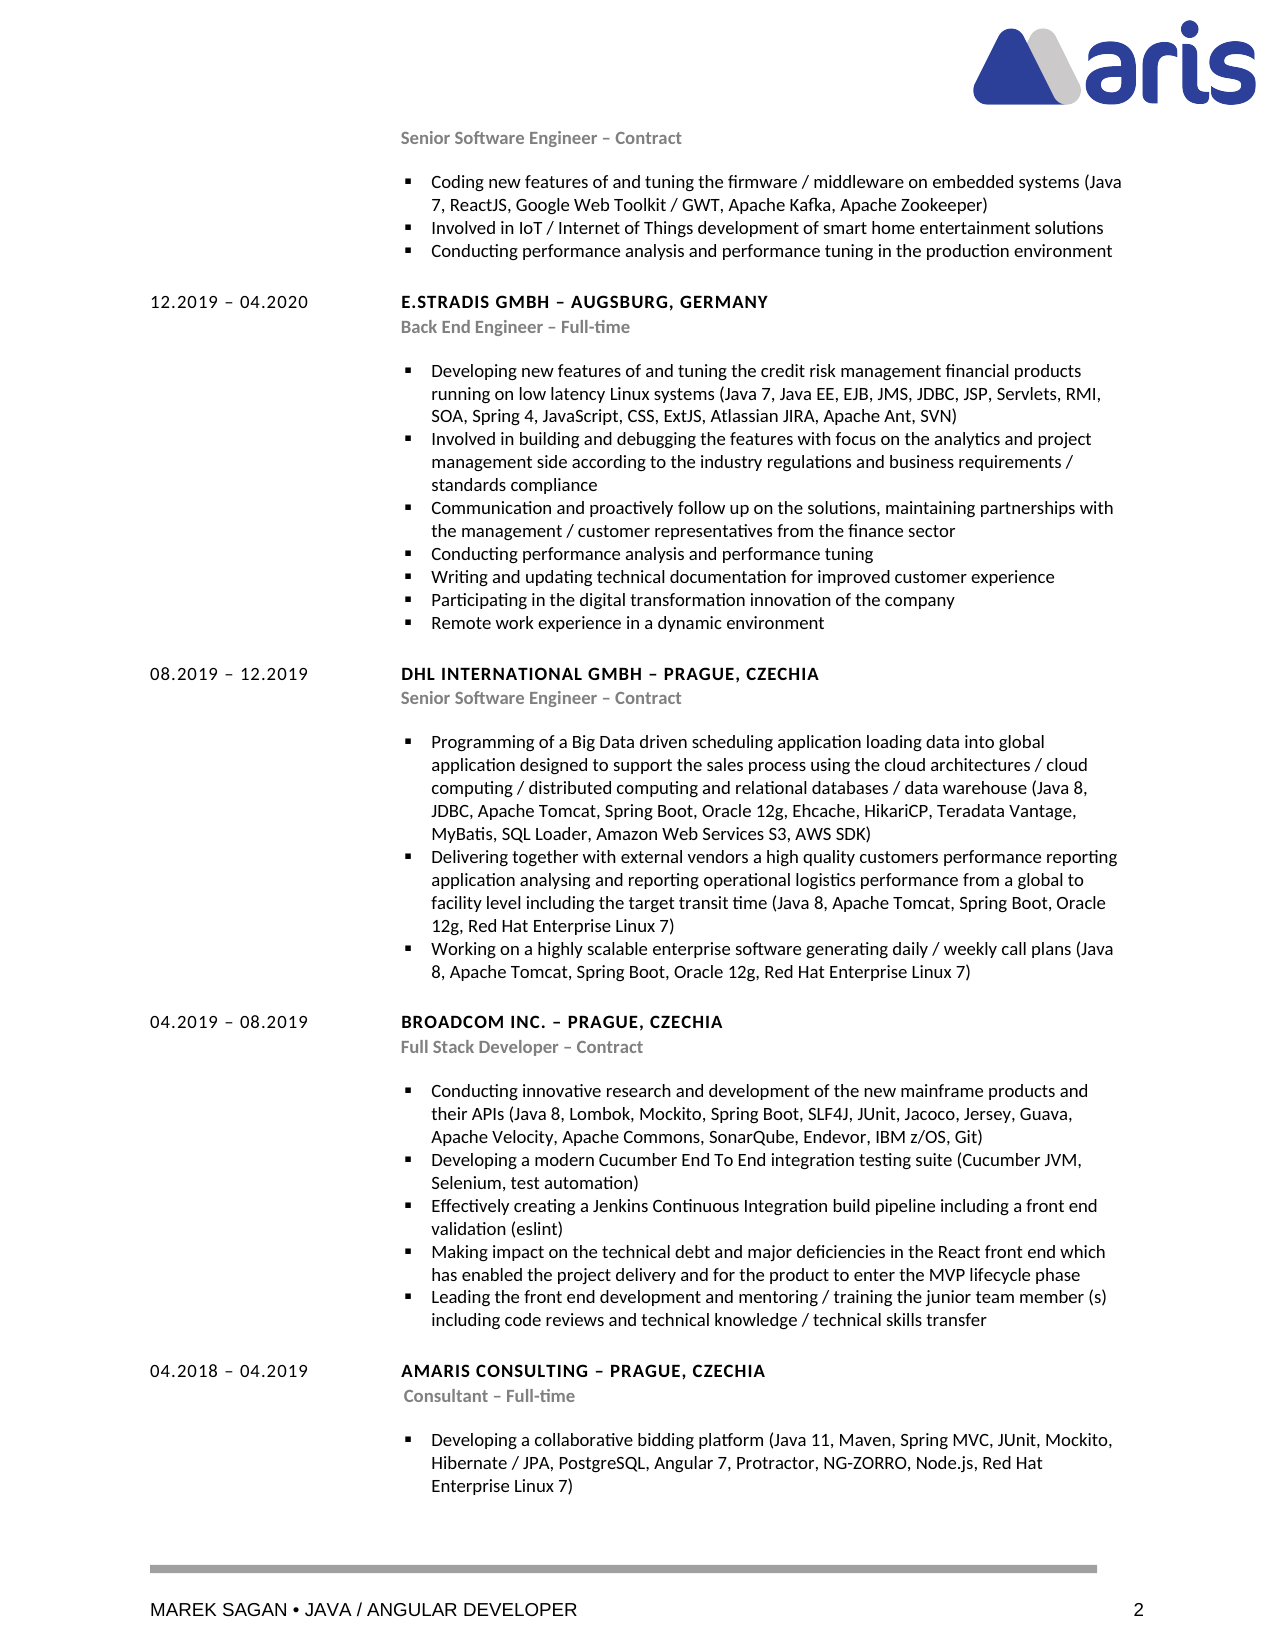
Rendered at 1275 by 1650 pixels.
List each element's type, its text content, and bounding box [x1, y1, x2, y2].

list Conducting performance analysis and performance tuning [404, 542, 1125, 565]
list Effectively creating a Jenkins Continuous Integration build pipeline including a front end validation (eslint) [404, 1194, 1125, 1240]
list Remote work experience in a dynamic environment [404, 611, 1125, 634]
list Involved in building and debugging the features with focus on the analytics and project management side according to the industry regulations and business requirements / standards compliance [404, 428, 1125, 496]
list Writing and updating technical documentation for improved customer experience [404, 565, 1125, 588]
picture [973, 20, 1256, 105]
list Conducting innovative research and development of the new mainframe products and their APIs (Java 8, Lombok, Mockito, Spring Boot, SLF4J, JUnit, Jacoco, Jersey, Guava, Apache Velocity, Apache Commons, SonarQube, Endevor, IBM z/OS, Git) [404, 1079, 1125, 1148]
list Developing new features of and tuning the credit risk management financial products running on low latency Linux systems (Java 7, Java EE, EJB, JMS, JDBC, JSP, Servlets, RMI, SOA, Spring 4, JavaScript, CSS, ExtJS, Atlassian JIRA, Apache Ant, SVN) [404, 359, 1125, 428]
text 04.2018 – 04.2019 Amaris Consulting – PRAGUE, CZECHIA [150, 1359, 1125, 1382]
list Participating in the digital transformation innovation of the company [404, 588, 1125, 611]
list Developing a modern Cucumber End To End integration testing suite (Cucumber JVM, Selenium, test automation) [404, 1148, 1125, 1194]
list Involved in IoT / Internet of Things development of smart home entertainment solutions [404, 216, 1125, 239]
text Full Stack Developer – Contract [150, 1034, 1125, 1059]
text 04.2019 – 08.2019 Broadcom Inc. – Prague, Czechia [150, 1011, 1125, 1034]
list Making impact on the technical debt and major deficiencies in the React front end which has enabled the project delivery and for the product to enter the MVP lifecycle phase [404, 1240, 1125, 1286]
list Working on a highly scalable enterprise software generating daily / weekly call plans (Java 8, Apache Tomcat, Spring Boot, Oracle 12g, Red Hat Enterprise Linux 7) [404, 937, 1125, 983]
list Coding new features of and tuning the firmware / middleware on embedded systems (Java 7, ReactJS, Google Web Toolkit / GWT, Apache Kafka, Apache Zookeeper) [404, 170, 1125, 216]
list Communication and proactively follow up on the solutions, maintaining partnerships with the management / customer representatives from the finance sector [404, 496, 1125, 542]
list Conducting performance analysis and performance tuning in the production environment [404, 239, 1125, 262]
text Back End Engineer – Full-time [150, 313, 1125, 338]
text 08.2019 – 12.2019 DHL International GmbH – Prague, Czechia [150, 662, 1125, 685]
list Leading the front end development and mentoring / training the junior team member (s) including code reviews and technical knowledge / technical skills transfer [404, 1286, 1125, 1332]
list Programming of a Big Data driven scheduling application loading data into global application designed to support the sales process using the cloud architectures / cloud computing / distributed computing and relational databases / data warehouse (Java 8, JDBC, Apache Tomcat, Spring Boot, Oracle 12g, Ehcache, HikariCP, Teradata Vantage, MyBatis, SQL Loader, Amazon Web Services S3, AWS SDK) [404, 731, 1125, 845]
list Developing a collaborative bidding platform (Java 11, Maven, Spring MVC, JUnit, Mockito, Hibernate / JPA, PostgreSQL, Angular 7, Protractor, NG-ZORRO, Node.js, Red Hat Enterprise Linux 7) [404, 1428, 1125, 1497]
text Senior Software Engineer – Contract [150, 685, 1125, 710]
text 12.2019 – 04.2020 E.STRADIS GmbH – Augsburg, Germany [150, 290, 1125, 313]
list Delivering together with external vendors a high quality customers performance reporting application analysing and reporting operational logistics performance from a global to facility level including the target transit time (Java 8, Apache Tomcat, Spring Boot, Oracle 12g, Red Hat Enterprise Linux 7) [404, 845, 1125, 937]
text Senior Software Engineer – Contract [150, 124, 1125, 149]
text Consultant – Full-time [404, 1382, 1125, 1407]
